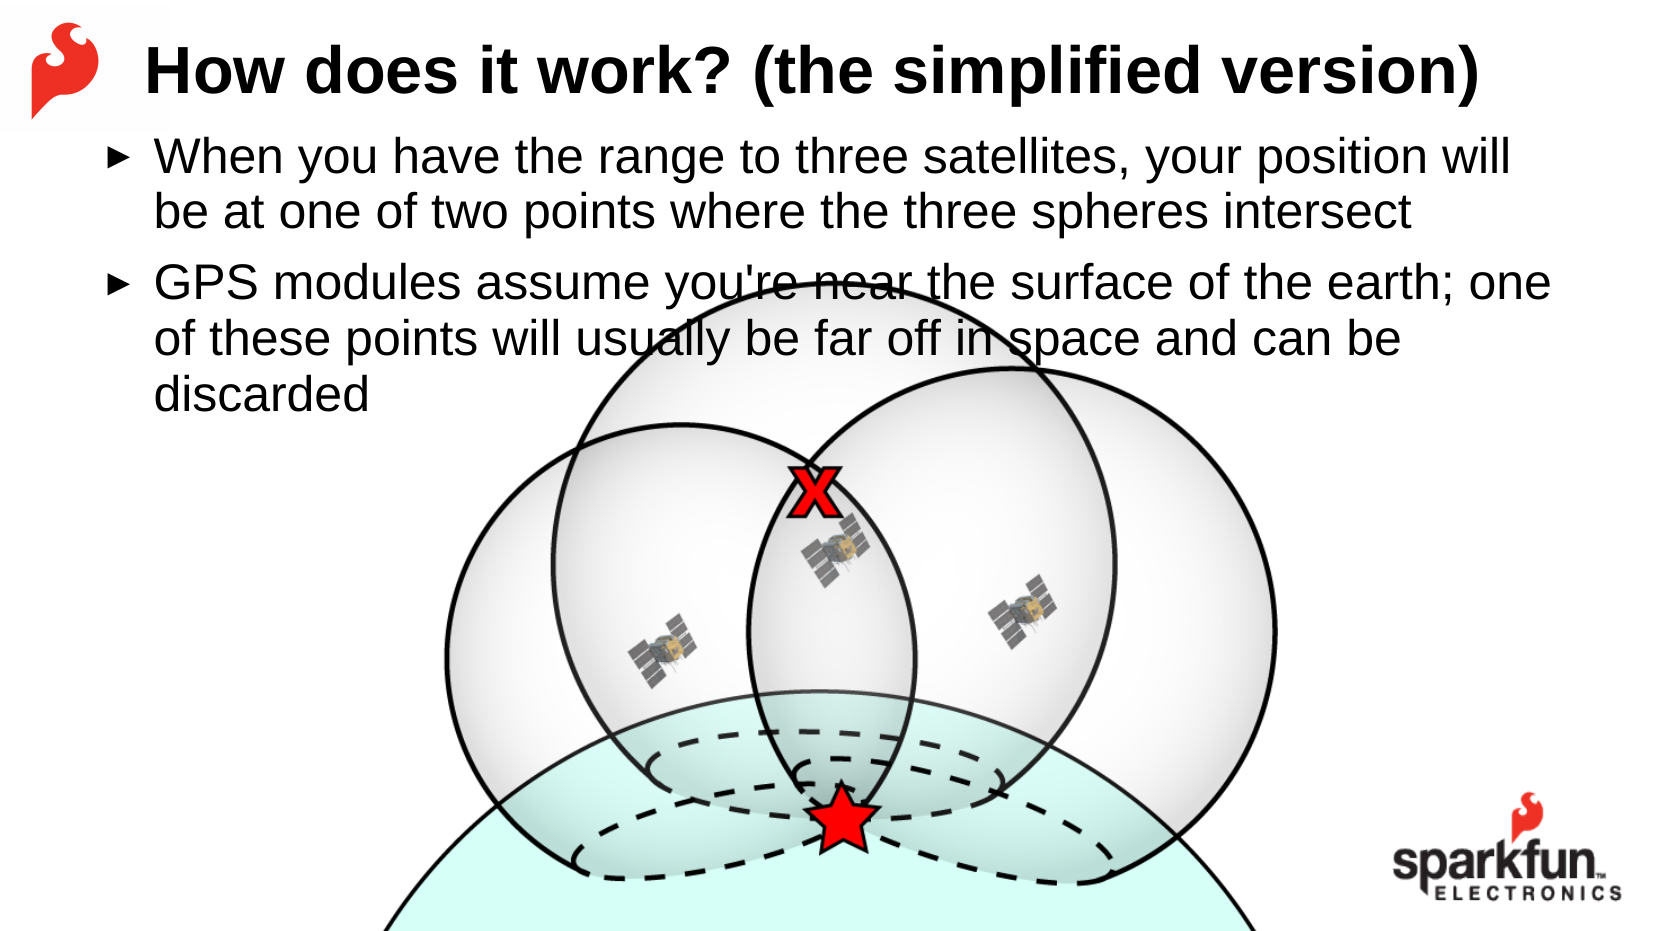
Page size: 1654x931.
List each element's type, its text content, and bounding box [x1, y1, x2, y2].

picture [1363, 749, 1651, 926]
picture [0, 5, 171, 133]
title How does it work? (the simplified version) [144, 33, 1509, 109]
picture [376, 907, 1278, 931]
list When you have the range to three satellites, your position will be at one of two points where the three spheres intersect GPS modules assume you're near the surface of the earth; one of these points will usually be far off in space and can be discarded [82, 127, 1571, 907]
